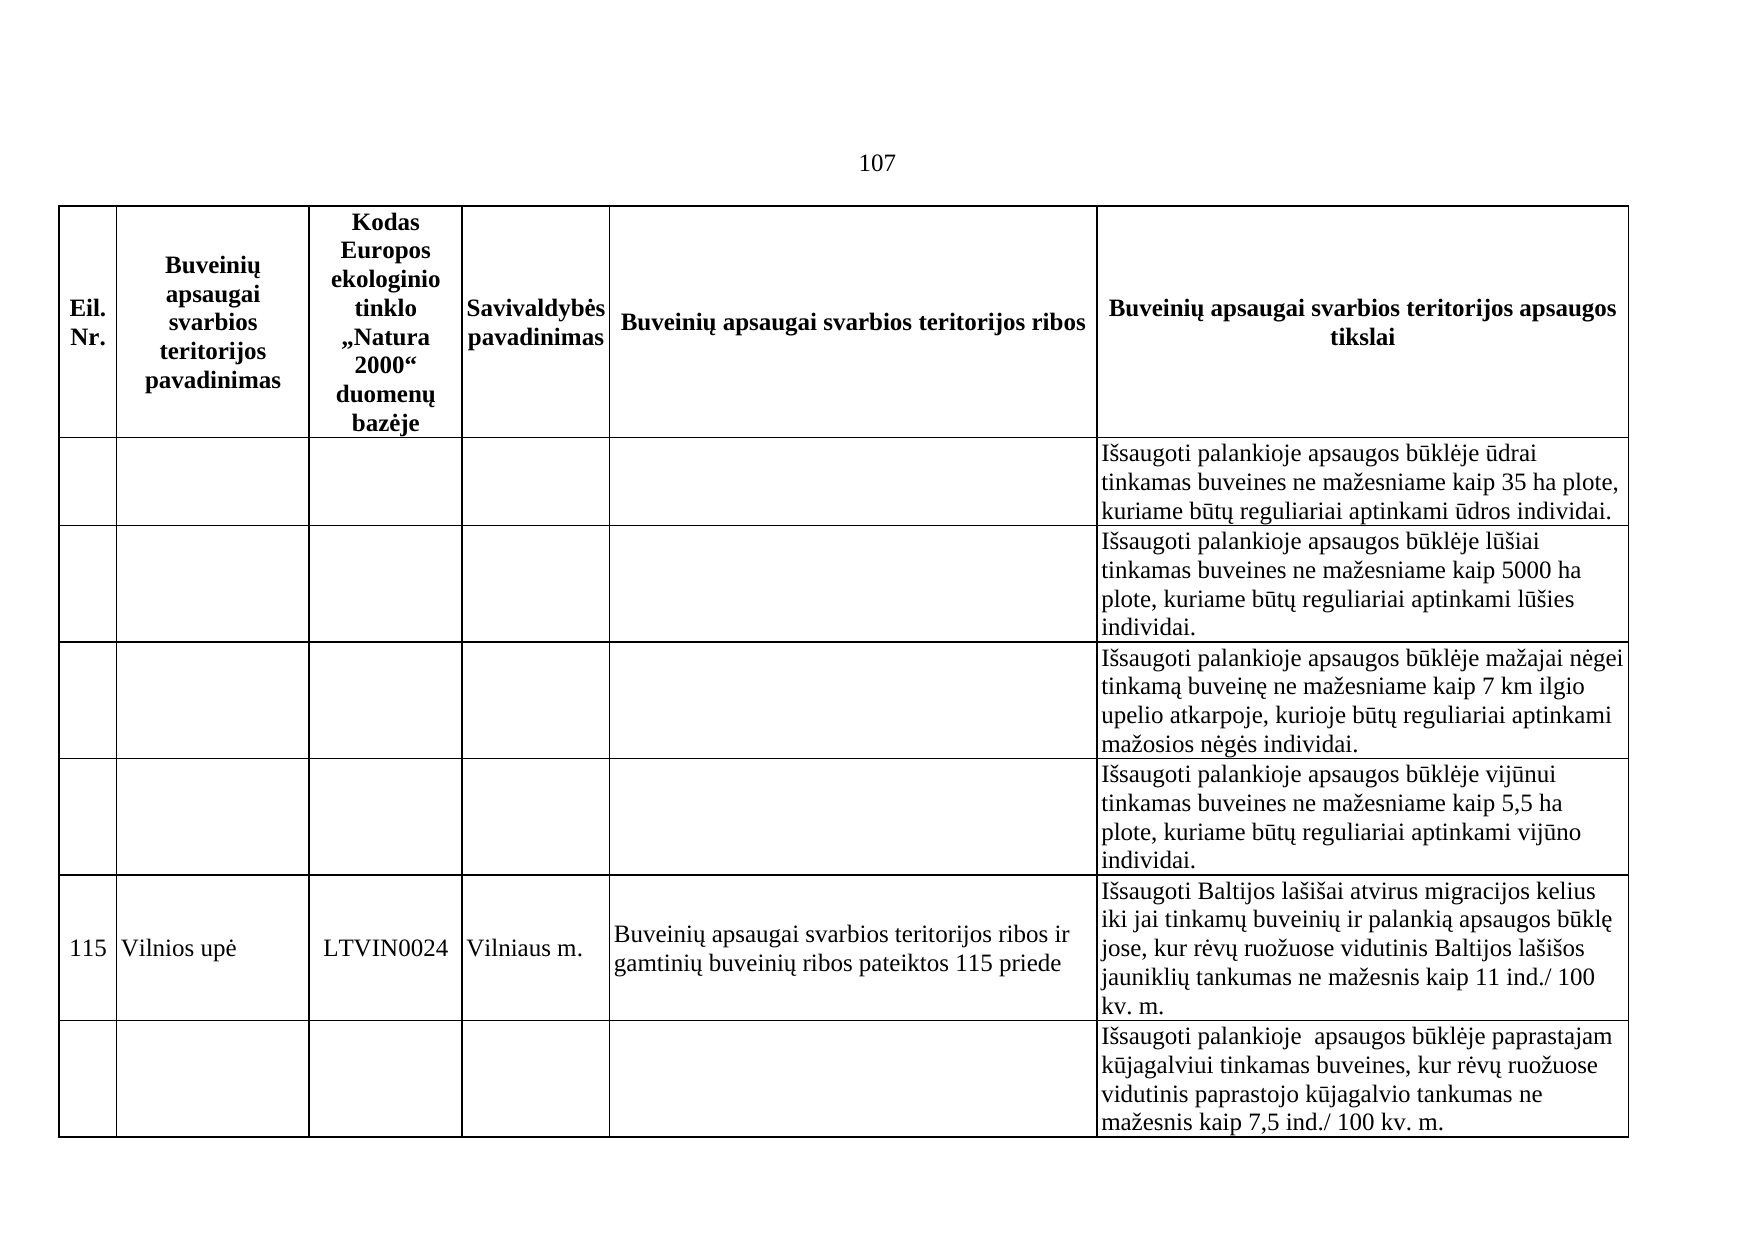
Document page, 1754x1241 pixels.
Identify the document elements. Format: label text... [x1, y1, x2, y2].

table_cell LTVIN0024 [310, 876, 461, 1019]
table_cell [463, 438, 609, 524]
table_cell [610, 526, 1096, 641]
table_cell Vilniaus m. [463, 876, 609, 1019]
table_cell [463, 526, 609, 641]
table_cell [463, 643, 609, 758]
table_cell [117, 1021, 308, 1136]
table_cell [117, 759, 308, 874]
table_header Buveinių apsaugai svarbios teritorijos apsaugos tikslai [1098, 207, 1628, 437]
table_cell [610, 438, 1096, 524]
table_cell [60, 526, 116, 641]
table_cell [60, 438, 116, 524]
table_cell Išsaugoti palankioje apsaugos būklėje paprastajam kūjagalviui tinkamas buveines, kur rėvų ruožuose vidutinis paprastojo kūjagalvio tankumas ne mažesnis kaip 7,5 ind./ 100 kv. m. [1098, 1021, 1628, 1136]
table_cell Išsaugoti palankioje apsaugos būklėje ūdrai tinkamas buveines ne mažesniame kaip 35 ha plote, kuriame būtų reguliariai aptinkami ūdros individai. [1098, 438, 1628, 524]
table_cell [60, 759, 116, 874]
table_cell Išsaugoti Baltijos lašišai atvirus migracijos kelius iki jai tinkamų buveinių ir palankią apsaugos būklę jose, kur rėvų ruožuose vidutinis Baltijos lašišos jauniklių tankumas ne mažesnis kaip 11 ind./ 100 kv. m. [1098, 876, 1628, 1019]
table_cell [310, 438, 461, 524]
table_cell [310, 1021, 461, 1136]
table_cell [610, 759, 1096, 874]
table_cell Buveinių apsaugai svarbios teritorijos ribos ir gamtinių buveinių ribos pateiktos 115 priede [610, 876, 1096, 1019]
table_cell [117, 526, 308, 641]
table_header Buveinių apsaugai svarbios teritorijos ribos [610, 207, 1096, 437]
table_cell [60, 643, 116, 758]
table_header Eil. Nr. [60, 207, 116, 437]
table_header Kodas Europos ekologinio tinklo „Natura 2000“ duomenų bazėje [310, 207, 461, 437]
table_cell [463, 1021, 609, 1136]
table_cell [310, 643, 461, 758]
table_cell [117, 643, 308, 758]
table_cell [60, 1021, 116, 1136]
table_cell [610, 643, 1096, 758]
table_cell [463, 759, 609, 874]
table_cell Vilnios upė [117, 876, 308, 1019]
table_cell Išsaugoti palankioje apsaugos būklėje lūšiai tinkamas buveines ne mažesniame kaip 5000 ha plote, kuriame būtų reguliariai aptinkami lūšies individai. [1098, 526, 1628, 641]
table_header Savivaldybės pavadinimas [463, 207, 609, 437]
table_cell [310, 759, 461, 874]
table_header Buveinių apsaugai svarbios teritorijos pavadinimas [117, 207, 308, 437]
table_cell 115 [60, 876, 116, 1019]
table_cell Išsaugoti palankioje apsaugos būklėje mažajai nėgei tinkamą buveinę ne mažesniame kaip 7 km ilgio upelio atkarpoje, kurioje būtų reguliariai aptinkami mažosios nėgės individai. [1098, 643, 1628, 758]
table_cell [117, 438, 308, 524]
table_cell [310, 526, 461, 641]
table_cell Išsaugoti palankioje apsaugos būklėje vijūnui tinkamas buveines ne mažesniame kaip 5,5 ha plote, kuriame būtų reguliariai aptinkami vijūno individai. [1098, 759, 1628, 874]
table_cell [610, 1021, 1096, 1136]
